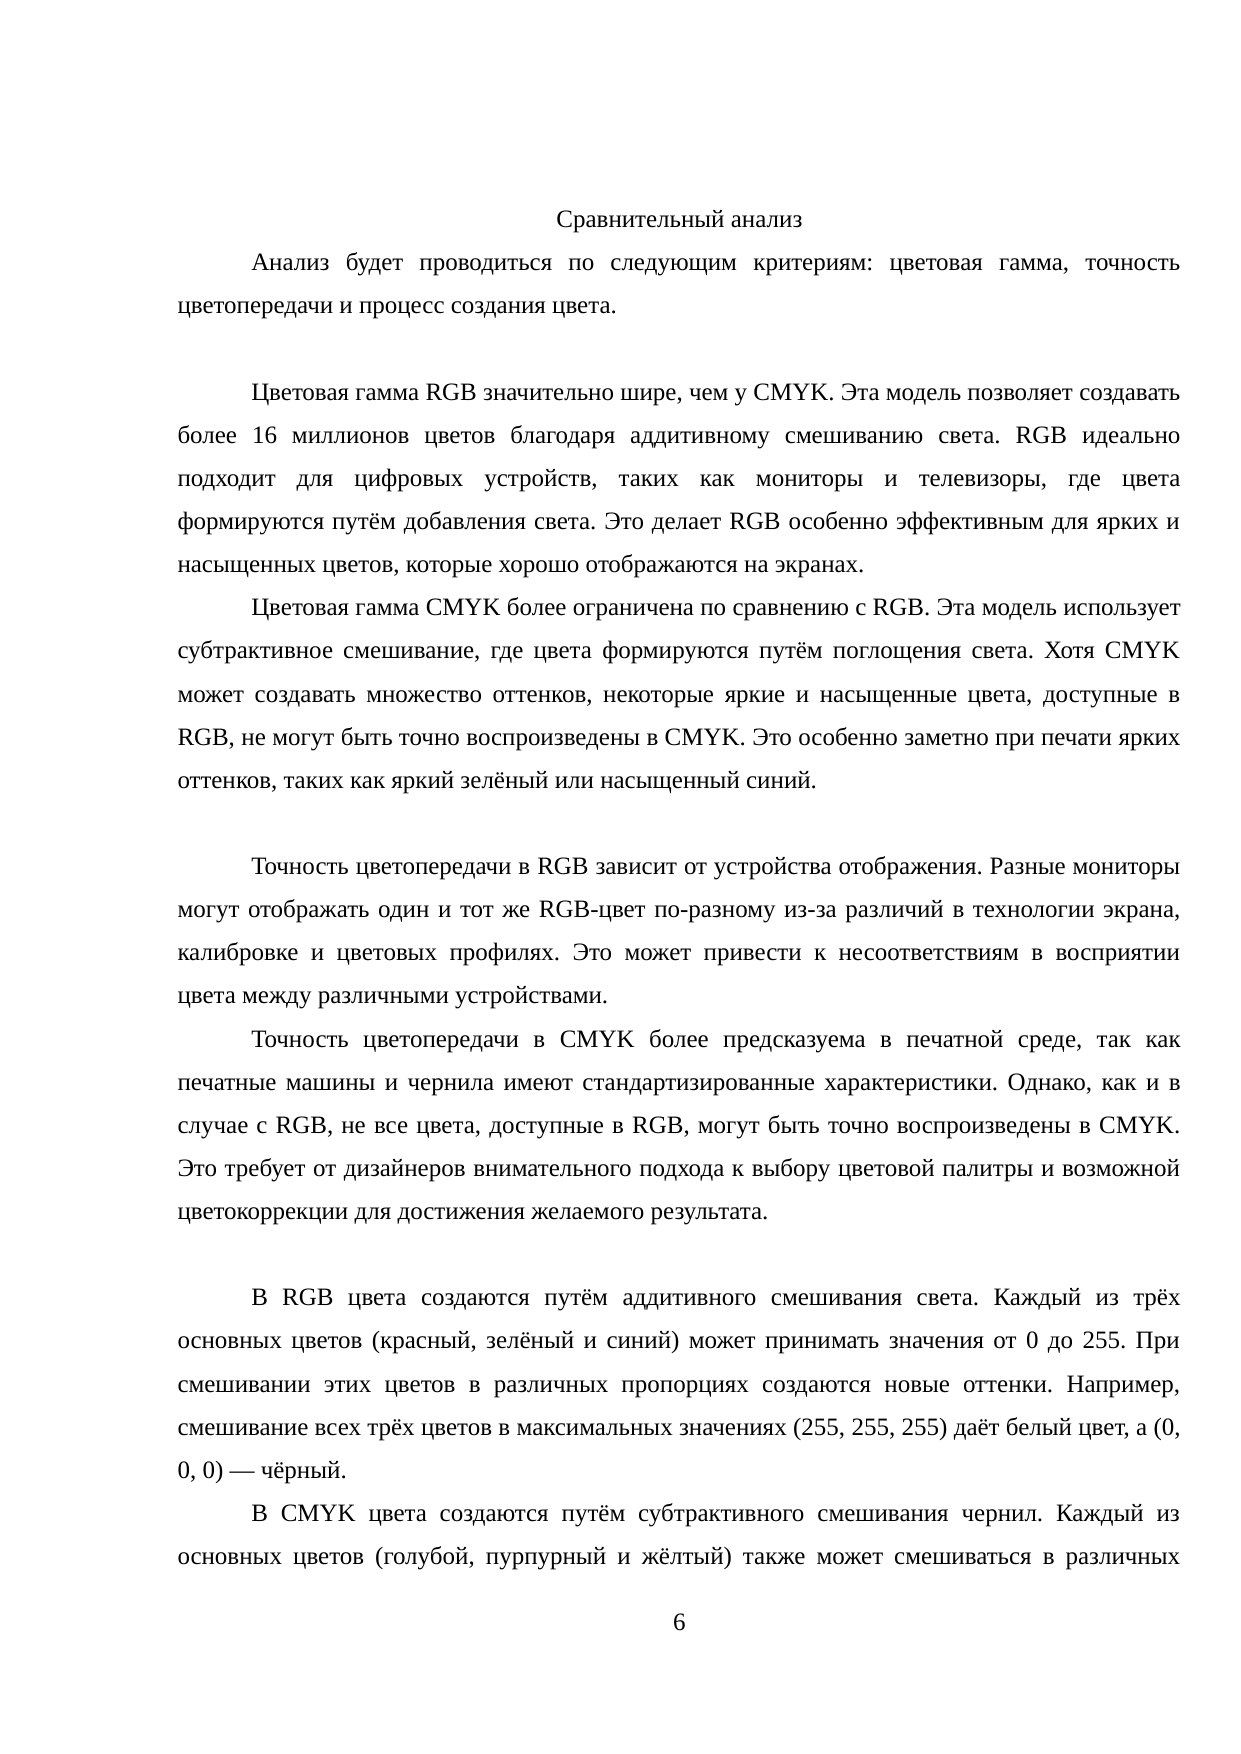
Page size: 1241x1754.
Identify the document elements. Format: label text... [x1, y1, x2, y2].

text Анализ будет проводиться по следующим критериям: цветовая гамма, точность цветопередачи и процесс создания цвета. [177, 247, 1181, 319]
text Цветовая гамма RGB значительно шире, чем у CMYK. Эта модель позволяет создавать более 16 миллионов цветов благодаря аддитивному смешиванию света. RGB идеально подходит для цифровых устройств, таких как мониторы и телевизоры, где цвета формируются путём добавления света. Это делает RGB особенно эффективным для ярких и насыщенных цветов, которые хорошо отображаются на экранах. [177, 377, 1181, 578]
text Точность цветопередачи в CMYK более предсказуема в печатной среде, так как печатные машины и чернила имеют стандартизированные характеристики. Однако, как и в случае с RGB, не все цвета, доступные в RGB, могут быть точно воспроизведены в CMYK. Это требует от дизайнеров внимательного подхода к выбору цветовой палитры и возможной цветокоррекции для достижения желаемого результата. [177, 1024, 1181, 1225]
text В RGB цвета создаются путём аддитивного смешивания света. Каждый из трёх основных цветов (красный, зелёный и синий) может принимать значения от 0 до 255. При смешивании этих цветов в различных пропорциях создаются новые оттенки. Например, смешивание всех трёх цветов в максимальных значениях (255, 255, 255) даёт белый цвет, а (0, 0, 0) — чёрный. [177, 1282, 1181, 1484]
text В CMYK цвета создаются путём субтрактивного смешивания чернил. Каждый из основных цветов (голубой, пурпурный и жёлтый) также может смешиваться в различных [177, 1498, 1181, 1570]
text Точность цветопередачи в RGB зависит от устройства отображения. Разные мониторы могут отображать один и тот же RGB-цвет по-разному из-за различий в технологии экрана, калибровке и цветовых профилях. Это может привести к несоответствиям в восприятии цвета между различными устройствами. [177, 851, 1181, 1009]
text Сравнительный анализ [177, 204, 1181, 233]
text Цветовая гамма CMYK более ограничена по сравнению с RGB. Эта модель использует субтрактивное смешивание, где цвета формируются путём поглощения света. Хотя CMYK может создавать множество оттенков, некоторые яркие и насыщенные цвета, доступные в RGB, не могут быть точно воспроизведены в CMYK. Это особенно заметно при печати ярких оттенков, таких как яркий зелёный или насыщенный синий. [177, 592, 1181, 794]
